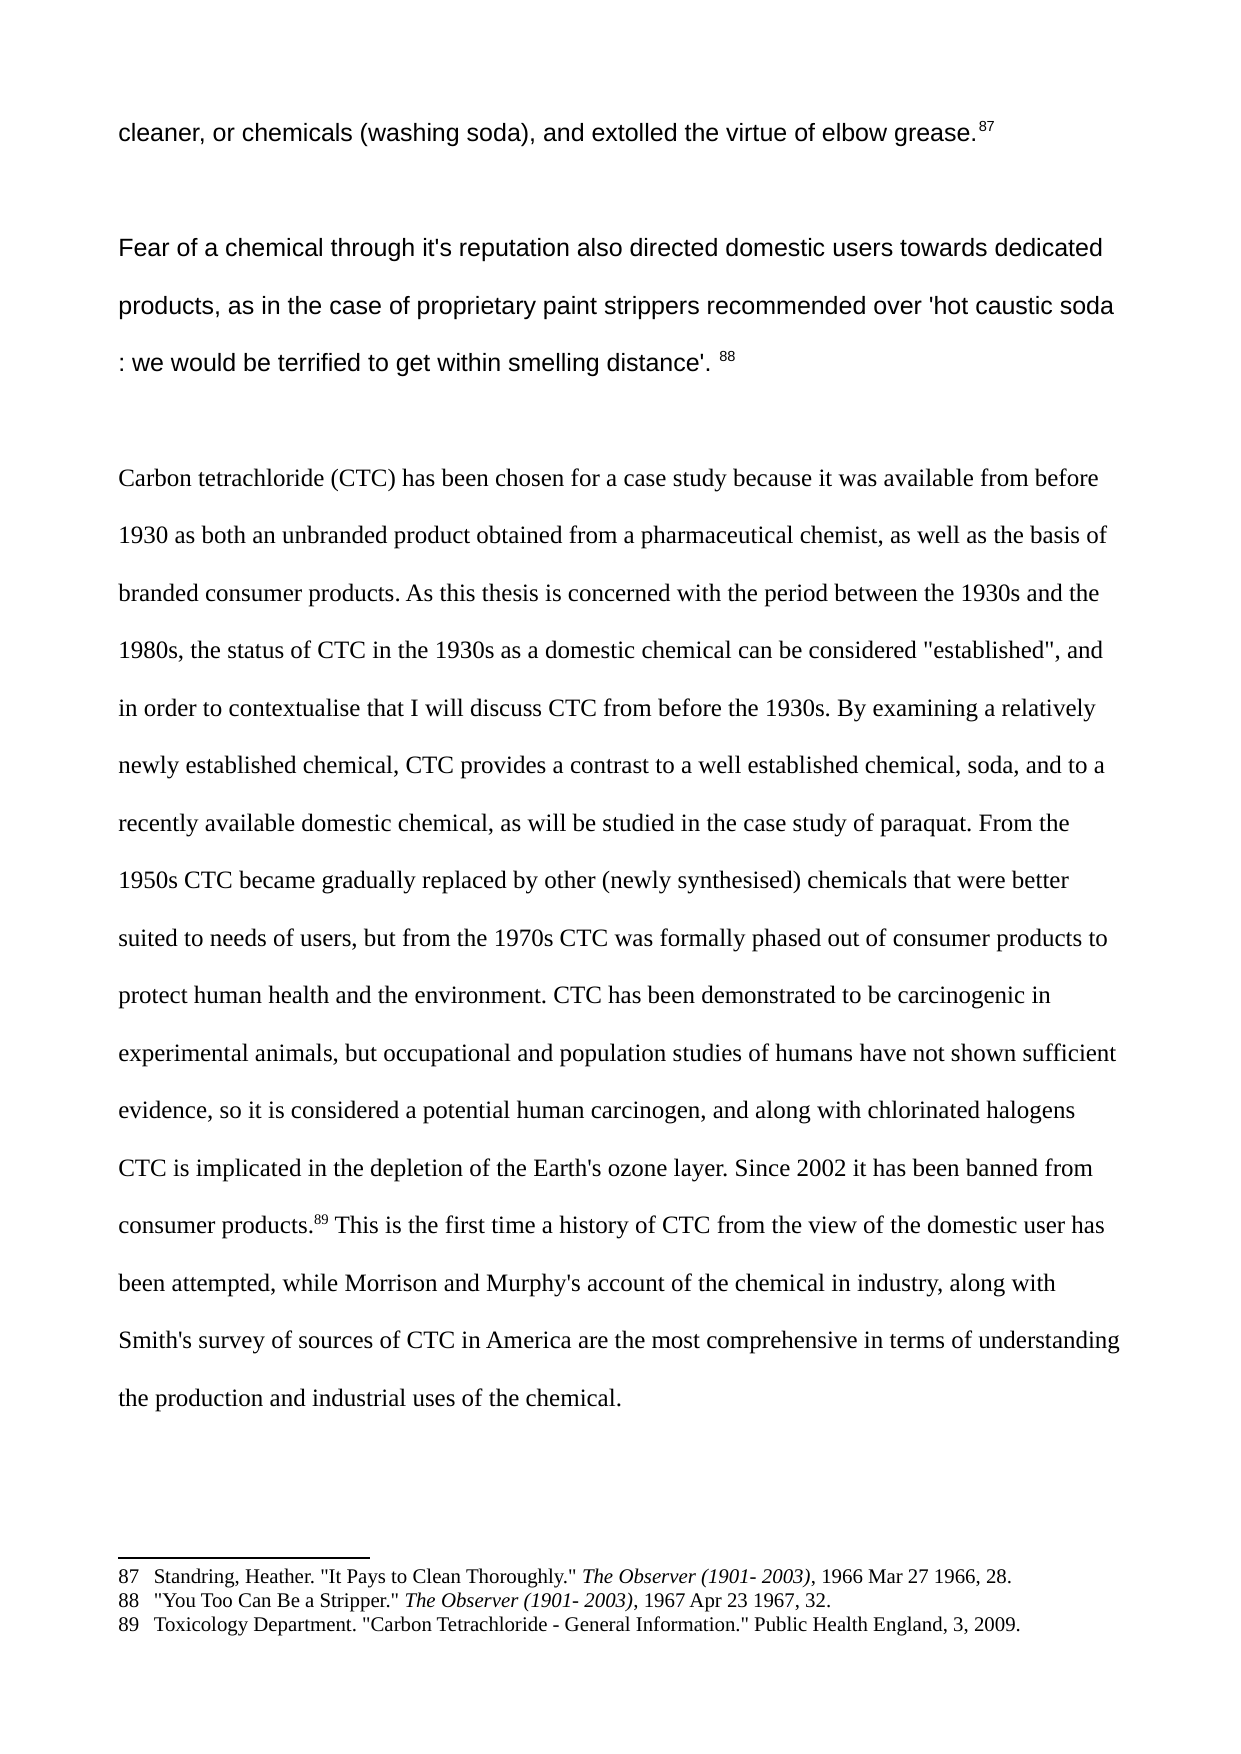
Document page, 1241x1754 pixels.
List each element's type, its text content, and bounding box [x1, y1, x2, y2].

text Fear of a chemical through it's reputation also directed domestic users towards dedicated products, as in the case of proprietary paint strippers recommended over 'hot caustic soda : we would be terrified to get within smelling distance'. [118, 233, 1122, 377]
text Toxicology Department. "Carbon Tetrachloride - General Information." Public Health England, 3, 2009. [118, 1612, 1122, 1636]
text Carbon tetrachloride (CTC) has been chosen for a case study because it was available from before 1930 as both an unbranded product obtained from a pharmaceutical chemist, as well as the basis of branded consumer products. As this thesis is concerned with the period between the 1930s and the 1980s, the status of CTC in the 1930s as a domestic chemical can be considered "established", and in order to contextualise that I will discuss CTC from before the 1930s. By examining a relatively newly established chemical, CTC provides a contrast to a well established chemical, soda, and to a recently available domestic chemical, as will be studied in the case study of paraquat. From the 1950s CTC became gradually replaced by other (newly synthesised) chemicals that were better suited to needs of users, but from the 1970s CTC was formally phased out of consumer products to protect human health and the environment. CTC has been demonstrated to be carcinogenic in experimental animals, but occupational and population studies of humans have not shown sufficient evidence, so it is considered a potential human carcinogen, and along with chlorinated halogens CTC is implicated in the depletion of the Earth's ozone layer. Since 2002 it has been banned from consumer products. This is the first time a history of CTC from the view of the domestic user has been attempted, while Morrison and Murphy's account of the chemical in industry, along with Smith's survey of sources of CTC in America are the most comprehensive in terms of understanding the production and industrial uses of the chemical. [118, 463, 1122, 1412]
text cleaner, or chemicals (washing soda), and extolled the virtue of elbow grease. [118, 118, 1122, 147]
text "You Too Can Be a Stripper." The Observer (1901- 2003), 1967 Apr 23 1967, 32. [118, 1588, 1122, 1612]
text Standring, Heather. "It Pays to Clean Thoroughly." The Observer (1901- 2003), 1966 Mar 27 1966, 28. [118, 1564, 1122, 1588]
